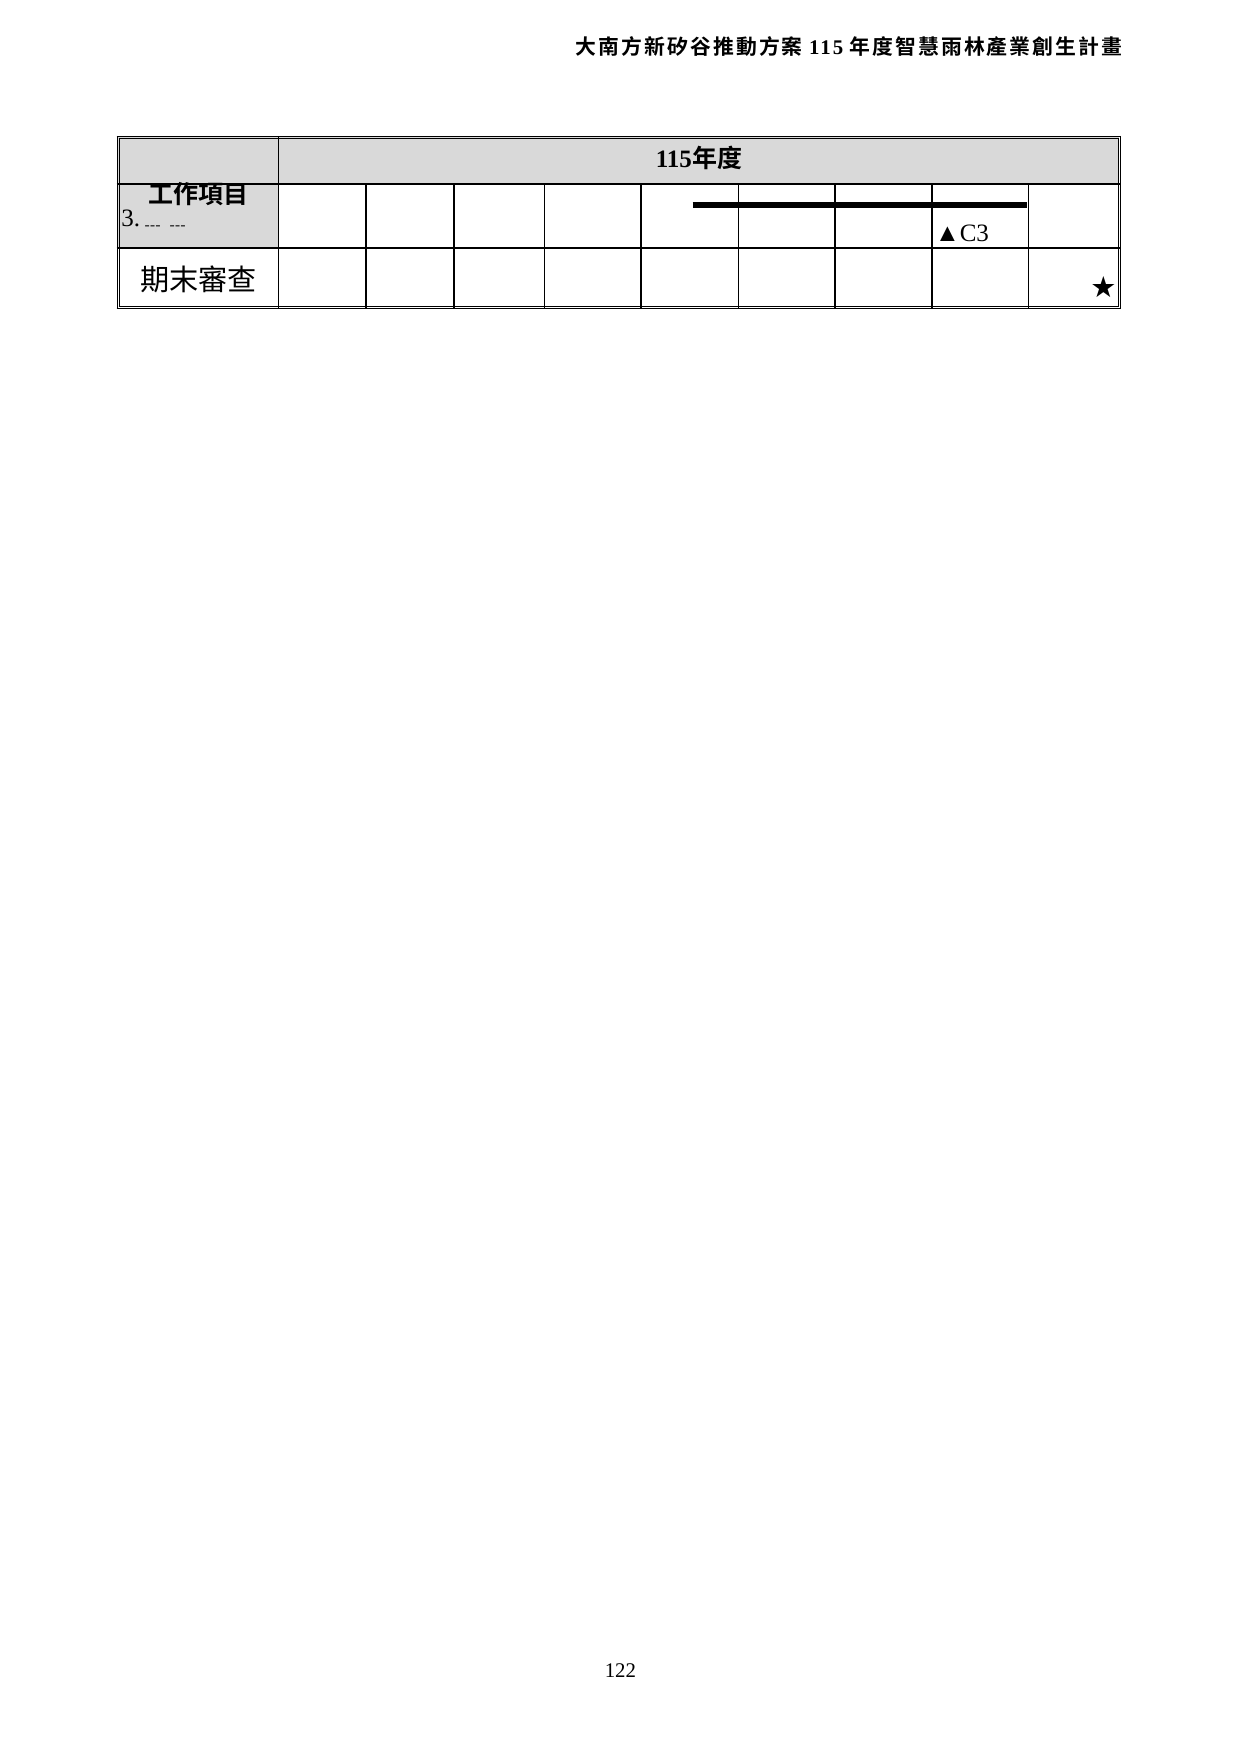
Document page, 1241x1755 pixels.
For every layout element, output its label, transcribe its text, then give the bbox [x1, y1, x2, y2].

table_cell ★ [1029, 249, 1118, 306]
table_cell [836, 185, 931, 202]
table_header 115年度 [279, 139, 1118, 183]
table_cell [739, 185, 834, 202]
table_cell [642, 185, 738, 247]
table_cell [642, 249, 738, 306]
table_header [120, 139, 278, 183]
table_cell [545, 185, 640, 247]
table_cell [545, 249, 640, 306]
table_cell 期末審查 [120, 249, 278, 306]
table_cell [367, 185, 453, 247]
table_cell [1029, 185, 1118, 247]
table_cell [455, 249, 544, 306]
table_cell [279, 185, 365, 247]
table_cell [933, 249, 1028, 306]
table_cell [836, 208, 931, 247]
table_cell [739, 208, 834, 247]
table_cell [836, 249, 931, 306]
table_cell 3.﹍﹍ [120, 185, 278, 247]
table_cell [279, 249, 365, 306]
table_cell [739, 249, 834, 306]
table_cell ▲C3 [933, 185, 1028, 247]
table_cell [455, 185, 544, 247]
table_cell [367, 249, 453, 306]
